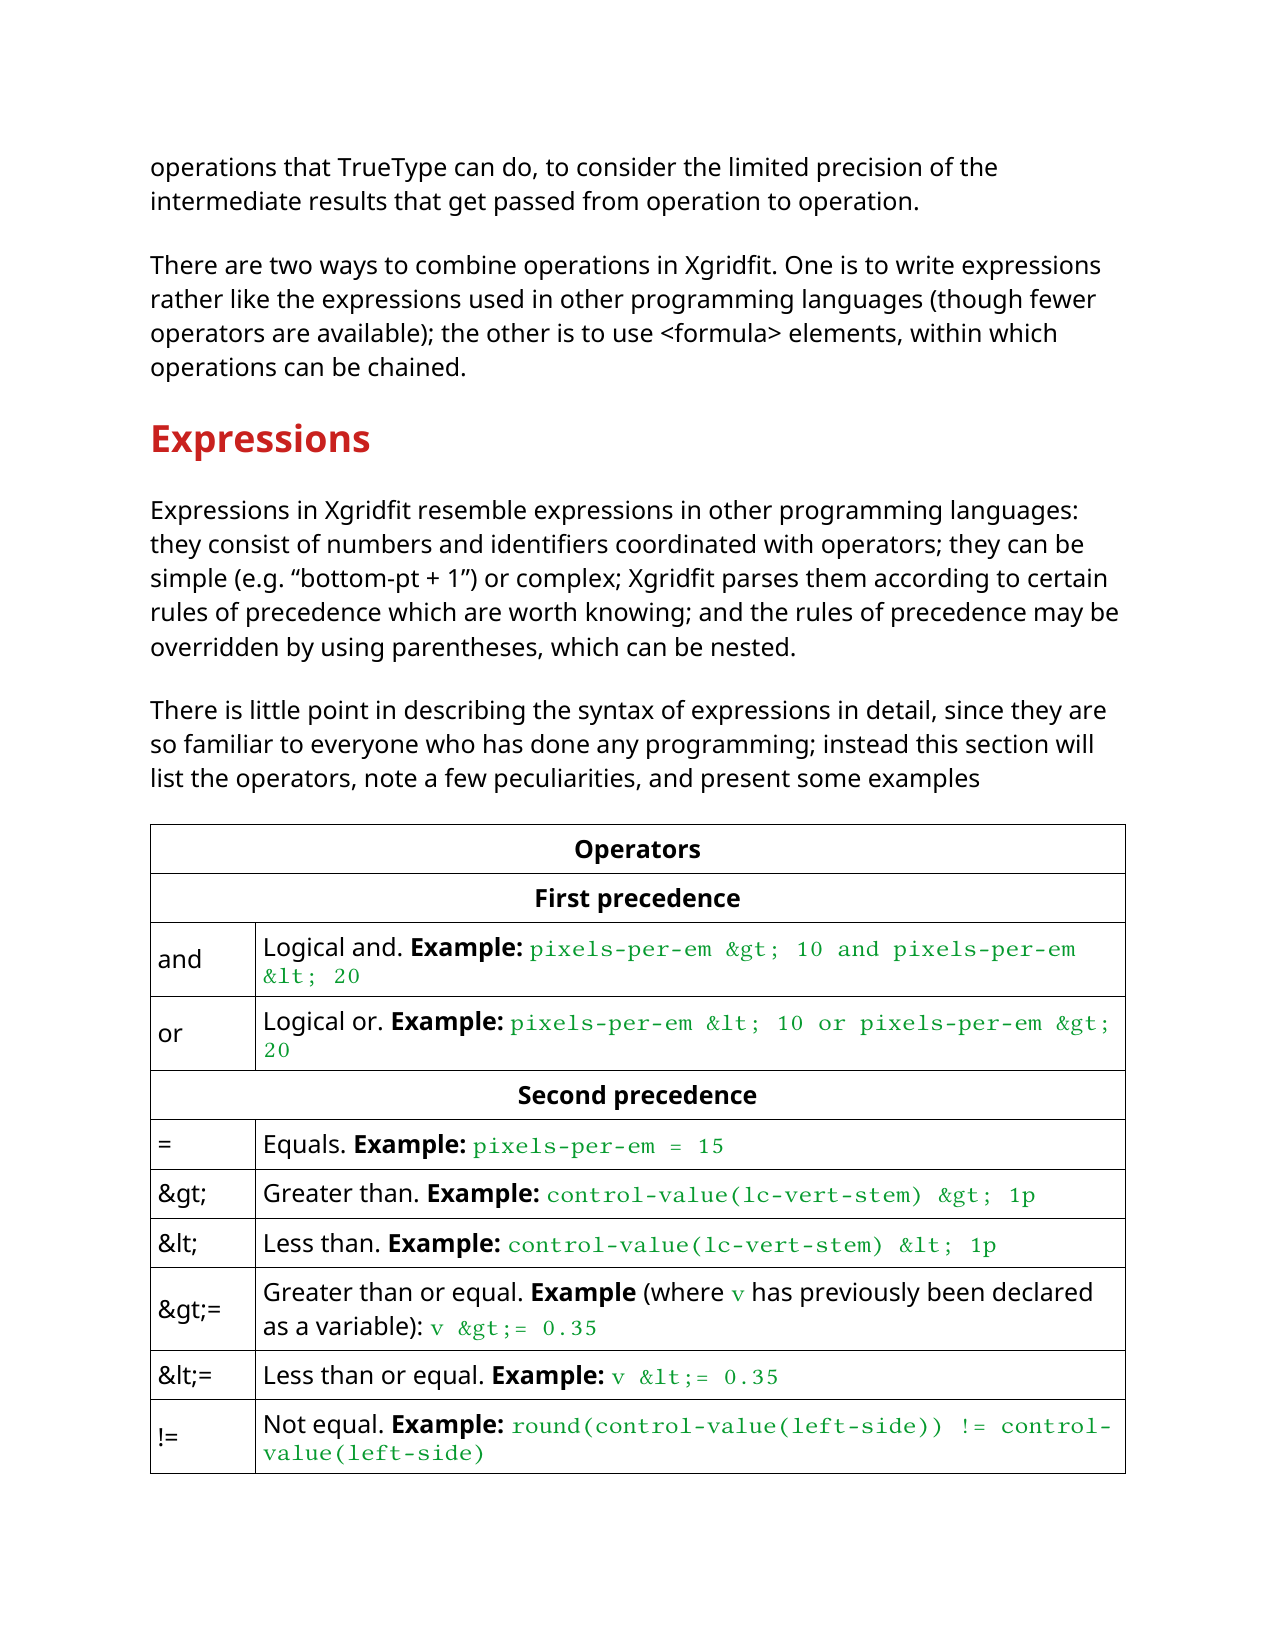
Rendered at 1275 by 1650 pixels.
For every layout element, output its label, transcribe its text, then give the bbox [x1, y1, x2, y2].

table_cell Greater than or equal. Example (where v has previously been declared as a variable): v &gt;= 0.35 [256, 1268, 1125, 1350]
subtitle Expressions [150, 413, 1125, 464]
table_cell &lt; [151, 1219, 255, 1267]
table_cell Second precedence [151, 1071, 1125, 1119]
table_cell &gt;= [151, 1268, 255, 1350]
table_cell Logical or. Example: pixels-per-em &lt; 10 or pixels-per-em &gt; 20 [256, 997, 1125, 1070]
text There are two ways to combine operations in Xgridfit. One is to write expressions rather like the expressions used in other programming languages (though fewer operators are available); the other is to use <formula> elements, within which operations can be chained. [150, 247, 1125, 383]
table_cell != [151, 1400, 255, 1473]
text There is little point in describing the syntax of expressions in detail, since they are so familiar to everyone who has done any programming; instead this section will list the operators, note a few peculiarities, and present some examples [150, 692, 1125, 794]
table_header Operators [151, 825, 1125, 873]
table_cell Less than or equal. Example: v &lt;= 0.35 [256, 1351, 1125, 1399]
table_cell First precedence [151, 874, 1125, 922]
table_cell Greater than. Example: control-value(lc-vert-stem) &gt; 1p [256, 1170, 1125, 1218]
table_cell &lt;= [151, 1351, 255, 1399]
table_cell and [151, 923, 255, 996]
table_cell = [151, 1120, 255, 1168]
table_cell &gt; [151, 1170, 255, 1218]
text Expressions in Xgridfit resemble expressions in other programming languages: they consist of numbers and identifiers coordinated with operators; they can be simple (e.g. “bottom-pt + 1”) or complex; Xgridfit parses them according to certain rules of precedence which are worth knowing; and the rules of precedence may be overridden by using parentheses, which can be nested. [150, 493, 1125, 663]
table_cell Less than. Example: control-value(lc-vert-stem) &lt; 1p [256, 1219, 1125, 1267]
table_cell Equals. Example: pixels-per-em = 15 [256, 1120, 1125, 1168]
text operations that TrueType can do, to consider the limited precision of the intermediate results that get passed from operation to operation. [150, 150, 1125, 218]
table_cell Logical and. Example: pixels-per-em &gt; 10 and pixels-per-em &lt; 20 [256, 923, 1125, 996]
table_cell or [151, 997, 255, 1070]
table_cell Not equal. Example: round(control-value(left-side)) != control-value(left-side) [256, 1400, 1125, 1473]
